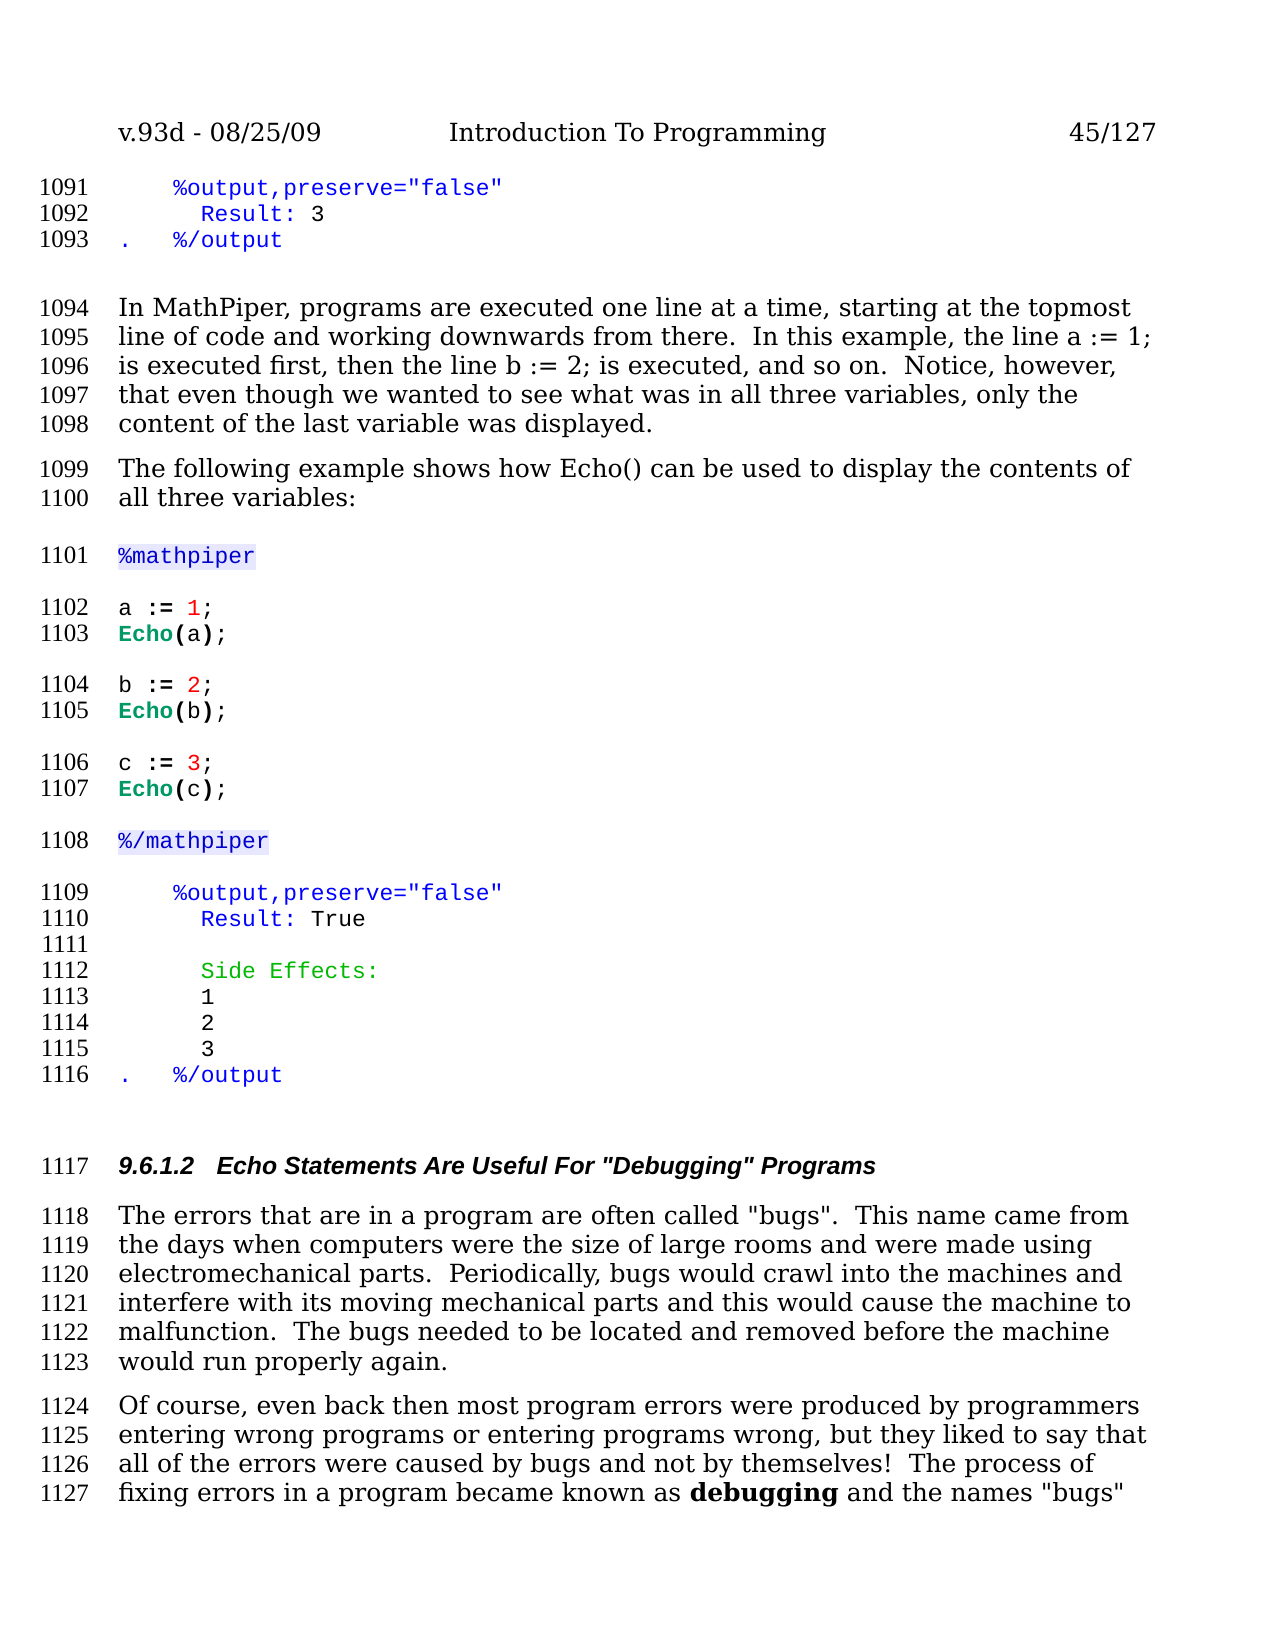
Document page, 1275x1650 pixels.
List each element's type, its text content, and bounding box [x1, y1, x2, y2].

text Echo(c); [118, 778, 1157, 803]
text Result: True [118, 907, 1157, 933]
text %mathpiper [118, 544, 1157, 570]
text The following example shows how Echo() can be used to display the contents of all three variables: [118, 454, 1157, 512]
text Side Effects: [118, 959, 1157, 985]
text Result: 3 [118, 203, 1157, 229]
text Echo(b); [118, 700, 1157, 726]
text . %/output [118, 229, 1157, 254]
text The errors that are in a program are often called "bugs". This name came from the days when computers were the size of large rooms and were made using electromechanical parts. Periodically, bugs would crawl into the machines and interfere with its moving mechanical parts and this would cause the machine to malfunction. The bugs needed to be located and removed before the machine would run properly again. [118, 1201, 1157, 1376]
text Of course, even back then most program errors were produced by programmers entering wrong programs or entering programs wrong, but they liked to say that all of the errors were caused by bugs and not by themselves! The process of fixing errors in a program became known as debugging and the names "bugs" [118, 1391, 1157, 1508]
text a := 1; [118, 596, 1157, 622]
text 2 [118, 1011, 1157, 1037]
text Echo(a); [118, 622, 1157, 648]
text b := 2; [118, 674, 1157, 700]
text %output,preserve="false" [118, 881, 1157, 907]
text c := 3; [118, 752, 1157, 778]
subtitle Echo Statements Are Useful For "Debugging" Programs [118, 1151, 1157, 1180]
text %/mathpiper [118, 829, 1157, 855]
text . %/output [118, 1063, 1157, 1089]
text 1 [118, 985, 1157, 1011]
text 3 [118, 1037, 1157, 1063]
text In MathPiper, programs are executed one line at a time, starting at the topmost line of code and working downwards from there. In this example, the line a := 1; is executed first, then the line b := 2; is executed, and so on. Notice, however, that even though we wanted to see what was in all three variables, only the content of the last variable was displayed. [118, 293, 1157, 439]
text %output,preserve="false" [118, 177, 1157, 203]
